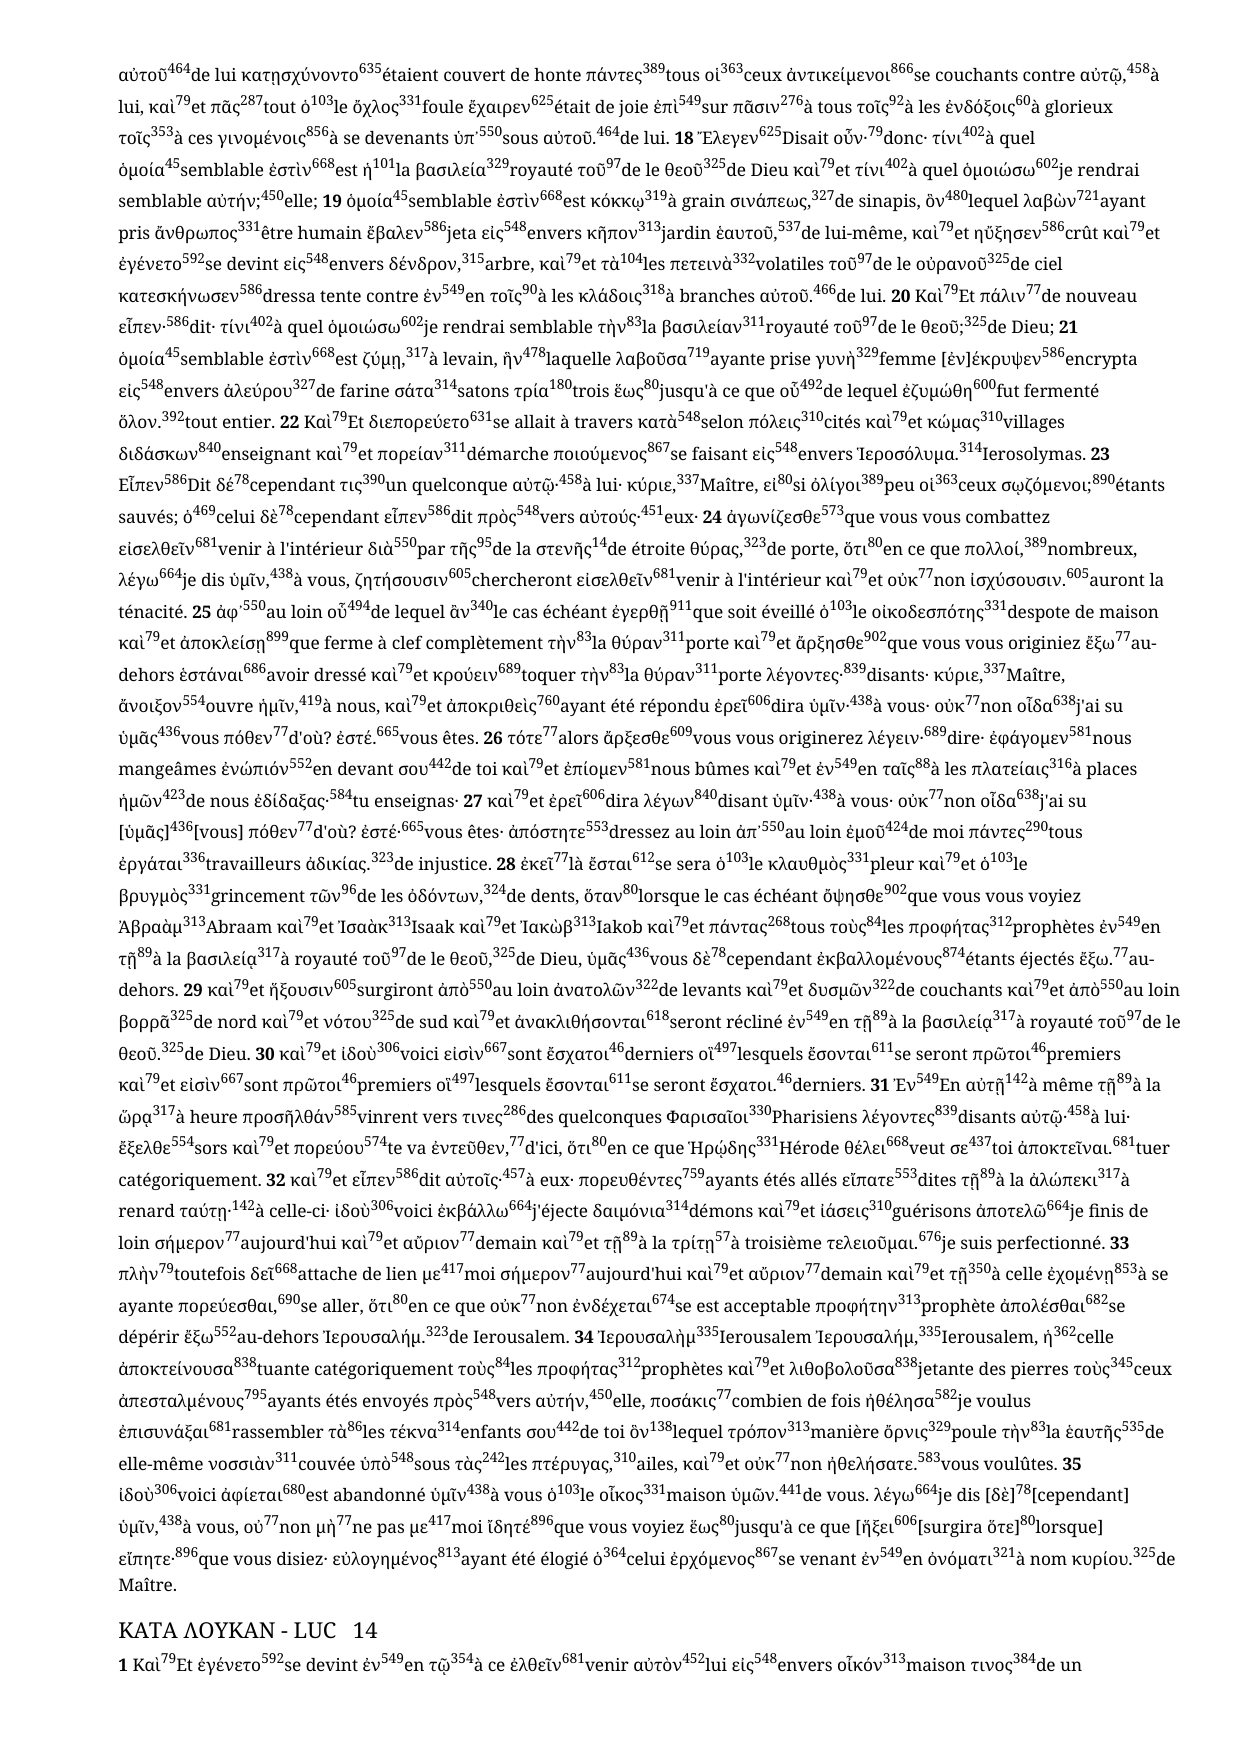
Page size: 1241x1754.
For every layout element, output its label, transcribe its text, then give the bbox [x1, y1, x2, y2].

text ΚΑΤΑ ΛΟΥΚΑΝ - LUC 14 [118, 1615, 1181, 1645]
text 1 Παρῆσαν624Étaient à côté δέ78cependant τινες389des quelconques ἐν549en αὐτῷ144à même τῷ91à le καιρῷ319à moment ἀπαγγέλλοντες839rapportants annonce αὐτῷ458à lui περὶ550autour τῶν96de les Γαλιλαίων64de Galiléens ὧν491de lesquels τὸ87le αἷμα315sang Πιλᾶτος331Pilatus ἔμιξεν586mixa μετὰ550avec τῶν94de les θυσιῶν322de sacrifices αὐτῶν.463de eux. 2 καὶ79et ἀποκριθεὶς760ayant été répondu εἶπεν586dit αὐτοῖς·457à eux· δοκεῖτε665vous estimez ὅτι80en ce que οἱ102les Γαλιλαῖοι70Galiléens οὗτοι155ceux-ci ἁμαρτωλοὶ46fauteurs παρὰ548à côté πάντας268tous τοὺς84les Γαλιλαίους52Galiléens ἐγένοντο,591se devinrent, ὅτι80en ce que ταῦτα347ces-ci πεπόνθασιν;641ont souffert; 3 οὐχί,304non pas, λέγω664je dis ὑμῖν,438à vous, ἀλλ᾽79mais ἐὰν80si le cas échéant μὴ77ne pas μετανοῆτε918que vous transintelligiez πάντες389tous ὁμοίως77semblablement ἀπολεῖσθε.609vous vous dépérirez. 4 ἢ79ou ἐκεῖνοι155ceux-là οἱ102les δεκαοκτὼ70dix-huit ἐφ᾽548sur οὓς479lesquels ἔπεσεν586tomba ὁ103le πύργος331tour ἐν549en τῷ91à le Σιλωὰμ319à Siloam καὶ79et ἀπέκτεινεν586tua catégoriquement αὐτούς,451eux, δοκεῖτε665vous estimez ὅτι80en ce que αὐτοὶ468eux ὀφειλέται330débiteurs ἐγένοντο591se devinrent παρὰ548à côté πάντας268tous τοὺς84les ἀνθρώπους312êtres humains τοὺς345ceux κατοικοῦντας821établissants maison d'habitation Ἰερουσαλήμ;311Ierousalem; 5 οὐχί,304non pas, λέγω664je dis ὑμῖν,438à vous, ἀλλ᾽79mais ἐὰν80si le cas échéant μὴ77ne pas μετανοῆτε918que vous transintelligiez πάντες389tous ὡσαύτως77de même ἀπολεῖσθε.609vous vous dépérirez. 6 Ἔλεγεν625Disait δὲ78cependant ταύτην136celle-ci τὴν83la παραβολήν·311parabole· συκῆν311figuier εἶχέν625avait τις390un quelconque πεφυτευμένην794ayante étée plantée ἐν549en τῷ91à le ἀμπελῶνι319à vignoble αὐτοῦ,464de lui, καὶ79et ἦλθεν586vint ζητῶν840cherchant καρπὸν313fruit ἐν549en αὐτῇ456à elle καὶ79et οὐχ77non εὗρεν.586trouva. 7 εἶπεν586dit δὲ78cependant πρὸς548vers τὸν85le ἀμπελουργόν·313vigneron· ἰδοὺ306voici τρία180trois ἔτη314ans ἀφ᾽550au loin οὗ494de lequel ἔρχομαι670je me viens ζητῶν840cherchant καρπὸν313fruit ἐν549en τῇ89à la συκῇ317à figuier ταύτῃ142à celle-ci καὶ79et οὐχ77non εὑρίσκω·664je trouve· ἔκκοψον554coupe à l'excès [οὖν]79[donc] αὐτήν,450elle, ἱνατί77pourquoi καὶ77aussi τὴν83la γῆν311terre καταργεῖ;668rend complètement sans travail; 8 ὁ469celui δὲ78cependant ἀποκριθεὶς760ayant été répondu λέγει668dit αὐτῷ·458à lui· κύριε,337Maître, ἄφες554abandonne αὐτὴν450elle καὶ77aussi τοῦτο140ce-ci τὸ87le ἔτος,315an, ἕως80jusqu'à ce que ὅτου494de lequel un quelconque σκάψω895que je bêche περὶ548autour αὐτὴν450elle καὶ79et βάλω895que je jette κόπρια,314fumiers d'excréments, 9 κἂν80et si μὲν79certes ποιήσῃ899que fasse καρπὸν313fruit εἰς548envers τὸ348ce μέλλον·824imminant· εἰ80si δὲ78cependant μή77ne pas γε,340du moins, ἐκκόψεις604tu couperas à l'excès αὐτήν.450elle. 10 Ἦν625Était δὲ78cependant διδάσκων840enseignant ἐν549en μιᾷ57à une τῶν94de les συναγωγῶν322de synagogues ἐν549en τοῖς92à les σάββασιν.320à sabbats. 11 καὶ79et ἰδοὺ306voici γυνὴ329femme πνεῦμα315souffle ἔχουσα838ayante ἀσθενείας323de infirmité ἔτη314ans δεκαοκτὼ180dix-huit καὶ79et ἦν625était συγκύπτουσα838penchante ensemble καὶ79et μὴ77ne pas δυναμένη865se pouvante ἀνακύψαι681pencher de bas en haut εἰς548envers τὸ87le παντελές.55totalement achevé. 12 ἰδὼν721ayant vu δὲ78cependant αὐτὴν450elle ὁ103le Ἰησοῦς331Iésous προσεφώνησεν586voixa auprès καὶ79et εἶπεν586dit αὐτῇ·456à elle· γύναι,335femme, ἀπολέλυσαι652tu as été délié au loin τῆς95de la ἀσθενείας323de infirmité σου,442de toi, 13 καὶ79et ἐπέθηκεν586surposa αὐτῇ456à elle τὰς242les χεῖρας·310mains· καὶ79et παραχρῆμα77instantanément ἀνωρθώθη600fut redressé droit καὶ79et ἐδόξαζεν625glorifiait τὸν85le θεόν.313Dieu. 14 Ἀποκριθεὶς760Ayant été répondu δὲ78cependant ὁ103le ἀρχισυνάγωγος,331chef de synagogue, ἀγανακτῶν840irritant beaucoup ὅτι80en ce que τῷ93à le σαββάτῳ321à sabbat ἐθεράπευσεν586soigna ὁ103le Ἰησοῦς,331Iésous, ἔλεγεν625disait τῷ91à le ὄχλῳ319à foule ὅτι80en ce que ἓξ194six ἡμέραι328journées εἰσὶν667sont ἐν549en αἷς483à lesquelles δεῖ668attache de lien ἐργάζεσθαι·690se mettre au travail· ἐν549en αὐταῖς455à elles οὖν79donc ἐρχόμενοι866se venants θεραπεύεσθε577soyez soignés καὶ79et μὴ77ne pas τῇ89à la ἡμέρᾳ317à journée τοῦ99de le σαββάτου.327de sabbat. 15 ἀπεκρίθη600fut répondu δὲ78cependant αὐτῷ458à lui ὁ103le κύριος331Maître καὶ79et εἶπεν·586dit· ὑποκριταί,336hypocrites, ἕκαστος390chacun ὑμῶν441de vous τῷ93à le σαββάτῳ321à sabbat οὐ340non λύει668délie τὸν85le βοῦν313boeuf αὐτοῦ464de lui ἢ79ou τὸν85le ὄνον313âne ἀπὸ550au loin τῆς95de la φάτνης323de crèche καὶ79et ἀπαγαγὼν721ayant conduit au loin ποτίζει;668donne à boire; 16 ταύτην344celle-ci δὲ78cependant θυγατέρα311fille Ἀβραὰμ325de Abraam οὖσαν,820étante, ἣν478laquelle ἔδησεν586attacha de lien ὁ103le σατανᾶς331Satanas ἰδοὺ306voici δέκα180dix καὶ79et ὀκτὼ180huit ἔτη,314ans, οὐκ340non ἔδει625attachait de lien λυθῆναι683être délié ἀπὸ550au loin τοῦ97de le δεσμοῦ325de lien τούτου150de celui-ci τῇ89à la ἡμέρᾳ317à journée τοῦ99de le σαββάτου;327de sabbat; 17 καὶ79et ταῦτα347ces-ci λέγοντος834de disant αὐτοῦ464de lui κατῃσχύνοντο635étaient couvert de honte πάντες389tous οἱ363ceux ἀντικείμενοι866se couchants contre αὐτῷ,458à lui, καὶ79et πᾶς287tout ὁ103le ὄχλος331foule ἔχαιρεν625était de joie ἐπὶ549sur πᾶσιν276à tous τοῖς92à les ἐνδόξοις60à glorieux τοῖς353à ces γινομένοις856à se devenants ὑπ᾽550sous αὐτοῦ.464de lui. 18 Ἔλεγεν625Disait οὖν·79donc· τίνι402à quel ὁμοία45semblable ἐστὶν668est ἡ101la βασιλεία329royauté τοῦ97de le θεοῦ325de Dieu καὶ79et τίνι402à quel ὁμοιώσω602je rendrai semblable αὐτήν;450elle; 19 ὁμοία45semblable ἐστὶν668est κόκκῳ319à grain σινάπεως,327de sinapis, ὃν480lequel λαβὼν721ayant pris ἄνθρωπος331être humain ἔβαλεν586jeta εἰς548envers κῆπον313jardin ἑαυτοῦ,537de lui-même, καὶ79et ηὔξησεν586crût καὶ79et ἐγένετο592se devint εἰς548envers δένδρον,315arbre, καὶ79et τὰ104les πετεινὰ332volatiles τοῦ97de le οὐρανοῦ325de ciel κατεσκήνωσεν586dressa tente contre ἐν549en τοῖς90à les κλάδοις318à branches αὐτοῦ.466de lui. 20 Καὶ79Et πάλιν77de nouveau εἶπεν·586dit· τίνι402à quel ὁμοιώσω602je rendrai semblable τὴν83la βασιλείαν311royauté τοῦ97de le θεοῦ;325de Dieu; 21 ὁμοία45semblable ἐστὶν668est ζύμῃ,317à levain, ἣν478laquelle λαβοῦσα719ayante prise γυνὴ329femme [ἐν]έκρυψεν586encrypta εἰς548envers ἀλεύρου327de farine σάτα314satons τρία180trois ἕως80jusqu'à ce que οὗ492de lequel ἐζυμώθη600fut fermenté ὅλον.392tout entier. 22 Καὶ79Et διεπορεύετο631se allait à travers κατὰ548selon πόλεις310cités καὶ79et κώμας310villages διδάσκων840enseignant καὶ79et πορείαν311démarche ποιούμενος867se faisant εἰς548envers Ἱεροσόλυμα.314Ierosolymas. 23 Εἶπεν586Dit δέ78cependant τις390un quelconque αὐτῷ·458à lui· κύριε,337Maître, εἰ80si ὀλίγοι389peu οἱ363ceux σῳζόμενοι;890étants sauvés; ὁ469celui δὲ78cependant εἶπεν586dit πρὸς548vers αὐτούς·451eux· 24 ἀγωνίζεσθε573que vous vous combattez εἰσελθεῖν681venir à l'intérieur διὰ550par τῆς95de la στενῆς14de étroite θύρας,323de porte, ὅτι80en ce que πολλοί,389nombreux, λέγω664je dis ὑμῖν,438à vous, ζητήσουσιν605chercheront εἰσελθεῖν681venir à l'intérieur καὶ79et οὐκ77non ἰσχύσουσιν.605auront la ténacité. 25 ἀφ᾽550au loin οὗ494de lequel ἂν340le cas échéant ἐγερθῇ911que soit éveillé ὁ103le οἰκοδεσπότης331despote de maison καὶ79et ἀποκλείσῃ899que ferme à clef complètement τὴν83la θύραν311porte καὶ79et ἄρξησθε902que vous vous originiez ἔξω77au-dehors ἑστάναι686avoir dressé καὶ79et κρούειν689toquer τὴν83la θύραν311porte λέγοντες·839disants· κύριε,337Maître, ἄνοιξον554ouvre ἡμῖν,419à nous, καὶ79et ἀποκριθεὶς760ayant été répondu ἐρεῖ606dira ὑμῖν·438à vous· οὐκ77non οἶδα638j'ai su ὑμᾶς436vous πόθεν77d'où? ἐστέ.665vous êtes. 26 τότε77alors ἄρξεσθε609vous vous originerez λέγειν·689dire· ἐφάγομεν581nous mangeâmes ἐνώπιόν552en devant σου442de toi καὶ79et ἐπίομεν581nous bûmes καὶ79et ἐν549en ταῖς88à les πλατείαις316à places ἡμῶν423de nous ἐδίδαξας·584tu enseignas· 27 καὶ79et ἐρεῖ606dira λέγων840disant ὑμῖν·438à vous· οὐκ77non οἶδα638j'ai su [ὑμᾶς]436[vous] πόθεν77d'où? ἐστέ·665vous êtes· ἀπόστητε553dressez au loin ἀπ᾽550au loin ἐμοῦ424de moi πάντες290tous ἐργάται336travailleurs ἀδικίας.323de injustice. 28 ἐκεῖ77là ἔσται612se sera ὁ103le κλαυθμὸς331pleur καὶ79et ὁ103le βρυγμὸς331grincement τῶν96de les ὀδόντων,324de dents, ὅταν80lorsque le cas échéant ὄψησθε902que vous vous voyiez Ἀβραὰμ313Abraam καὶ79et Ἰσαὰκ313Isaak καὶ79et Ἰακὼβ313Iakob καὶ79et πάντας268tous τοὺς84les προφήτας312prophètes ἐν549en τῇ89à la βασιλείᾳ317à royauté τοῦ97de le θεοῦ,325de Dieu, ὑμᾶς436vous δὲ78cependant ἐκβαλλομένους874étants éjectés ἔξω.77au-dehors. 29 καὶ79et ἥξουσιν605surgiront ἀπὸ550au loin ἀνατολῶν322de levants καὶ79et δυσμῶν322de couchants καὶ79et ἀπὸ550au loin βορρᾶ325de nord καὶ79et νότου325de sud καὶ79et ἀνακλιθήσονται618seront récliné ἐν549en τῇ89à la βασιλείᾳ317à royauté τοῦ97de le θεοῦ.325de Dieu. 30 καὶ79et ἰδοὺ306voici εἰσὶν667sont ἔσχατοι46derniers οἳ497lesquels ἔσονται611se seront πρῶτοι46premiers καὶ79et εἰσὶν667sont πρῶτοι46premiers οἳ497lesquels ἔσονται611se seront ἔσχατοι.46derniers. 31 Ἐν549En αὐτῇ142à même τῇ89à la ὥρᾳ317à heure προσῆλθάν585vinrent vers τινες286des quelconques Φαρισαῖοι330Pharisiens λέγοντες839disants αὐτῷ·458à lui· ἔξελθε554sors καὶ79et πορεύου574te va ἐντεῦθεν,77d'ici, ὅτι80en ce que Ἡρῴδης331Hérode θέλει668veut σε437toi ἀποκτεῖναι.681tuer catégoriquement. 32 καὶ79et εἶπεν586dit αὐτοῖς·457à eux· πορευθέντες759ayants étés allés εἴπατε553dites τῇ89à la ἀλώπεκι317à renard ταύτῃ·142à celle-ci· ἰδοὺ306voici ἐκβάλλω664j'éjecte δαιμόνια314démons καὶ79et ἰάσεις310guérisons ἀποτελῶ664je finis de loin σήμερον77aujourd'hui καὶ79et αὔριον77demain καὶ79et τῇ89à la τρίτῃ57à troisième τελειοῦμαι.676je suis perfectionné. 33 πλὴν79toutefois δεῖ668attache de lien με417moi σήμερον77aujourd'hui καὶ79et αὔριον77demain καὶ79et τῇ350à celle ἐχομένῃ853à se ayante πορεύεσθαι,690se aller, ὅτι80en ce que οὐκ77non ἐνδέχεται674se est acceptable προφήτην313prophète ἀπολέσθαι682se dépérir ἔξω552au-dehors Ἰερουσαλήμ.323de Ierousalem. 34 Ἰερουσαλὴμ335Ierousalem Ἰερουσαλήμ,335Ierousalem, ἡ362celle ἀποκτείνουσα838tuante catégoriquement τοὺς84les προφήτας312prophètes καὶ79et λιθοβολοῦσα838jetante des pierres τοὺς345ceux ἀπεσταλμένους795ayants étés envoyés πρὸς548vers αὐτήν,450elle, ποσάκις77combien de fois ἠθέλησα582je voulus ἐπισυνάξαι681rassembler τὰ86les τέκνα314enfants σου442de toi ὃν138lequel τρόπον313manière ὄρνις329poule τὴν83la ἑαυτῆς535de elle-même νοσσιὰν311couvée ὑπὸ548sous τὰς242les πτέρυγας,310ailes, καὶ79et οὐκ77non ἠθελήσατε.583vous voulûtes. 35 ἰδοὺ306voici ἀφίεται680est abandonné ὑμῖν438à vous ὁ103le οἶκος331maison ὑμῶν.441de vous. λέγω664je dis [δὲ]78[cependant] ὑμῖν,438à vous, οὐ77non μὴ77ne pas με417moi ἴδητέ896que vous voyiez ἕως80jusqu'à ce que [ἥξει606[surgira ὅτε]80lorsque] εἴπητε·896que vous disiez· εὐλογημένος813ayant été élogié ὁ364celui ἐρχόμενος867se venant ἐν549en ὀνόματι321à nom κυρίου.325de Maître. [118, 59, 1181, 1597]
